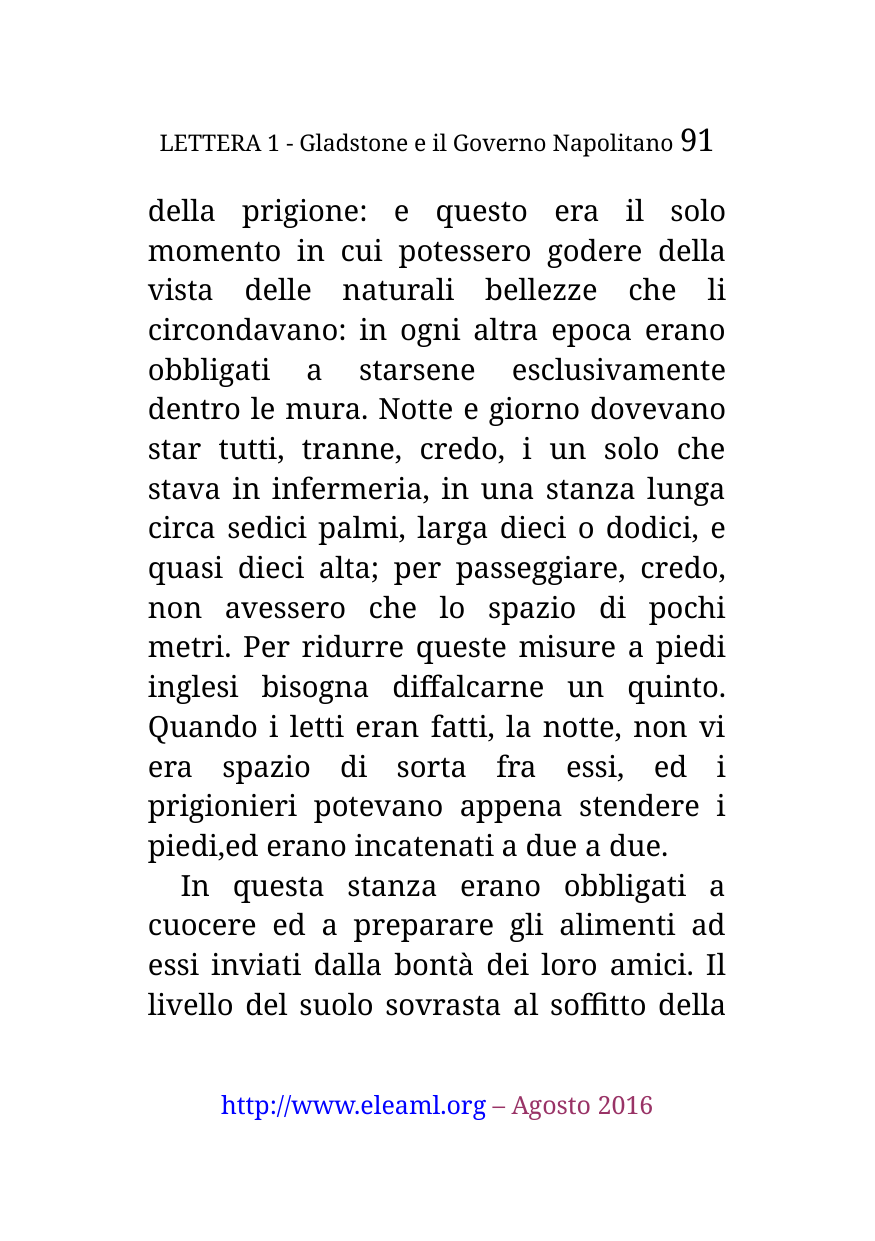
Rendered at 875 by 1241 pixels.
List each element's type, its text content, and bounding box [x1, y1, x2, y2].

text In questa stanza erano obbligati a cuocere ed a preparare gli alimenti ad essi inviati dalla bontà dei loro amici. Il livello del suolo sovrasta al soffitto della [148, 865, 726, 1024]
text della prigione: e questo era il solo momento in cui potessero godere della vista delle naturali bellezze che li circondavano: in ogni altra epoca erano obbligati a starsene esclusivamente dentro le mura. Notte e giorno dovevano star tutti, tranne, credo, i un solo che stava in infermeria, in una stanza lunga circa sedici palmi, larga dieci o dodici, e quasi dieci alta; per passeggiare, credo, non avessero che lo spazio di pochi metri. Per ridurre queste misure a piedi inglesi bisogna diffalcarne un quinto. Quando i letti eran fatti, la notte, non vi era spazio di sorta fra essi, ed i prigionieri potevano appena stendere i piedi,ed erano incatenati a due a due. [148, 190, 726, 865]
